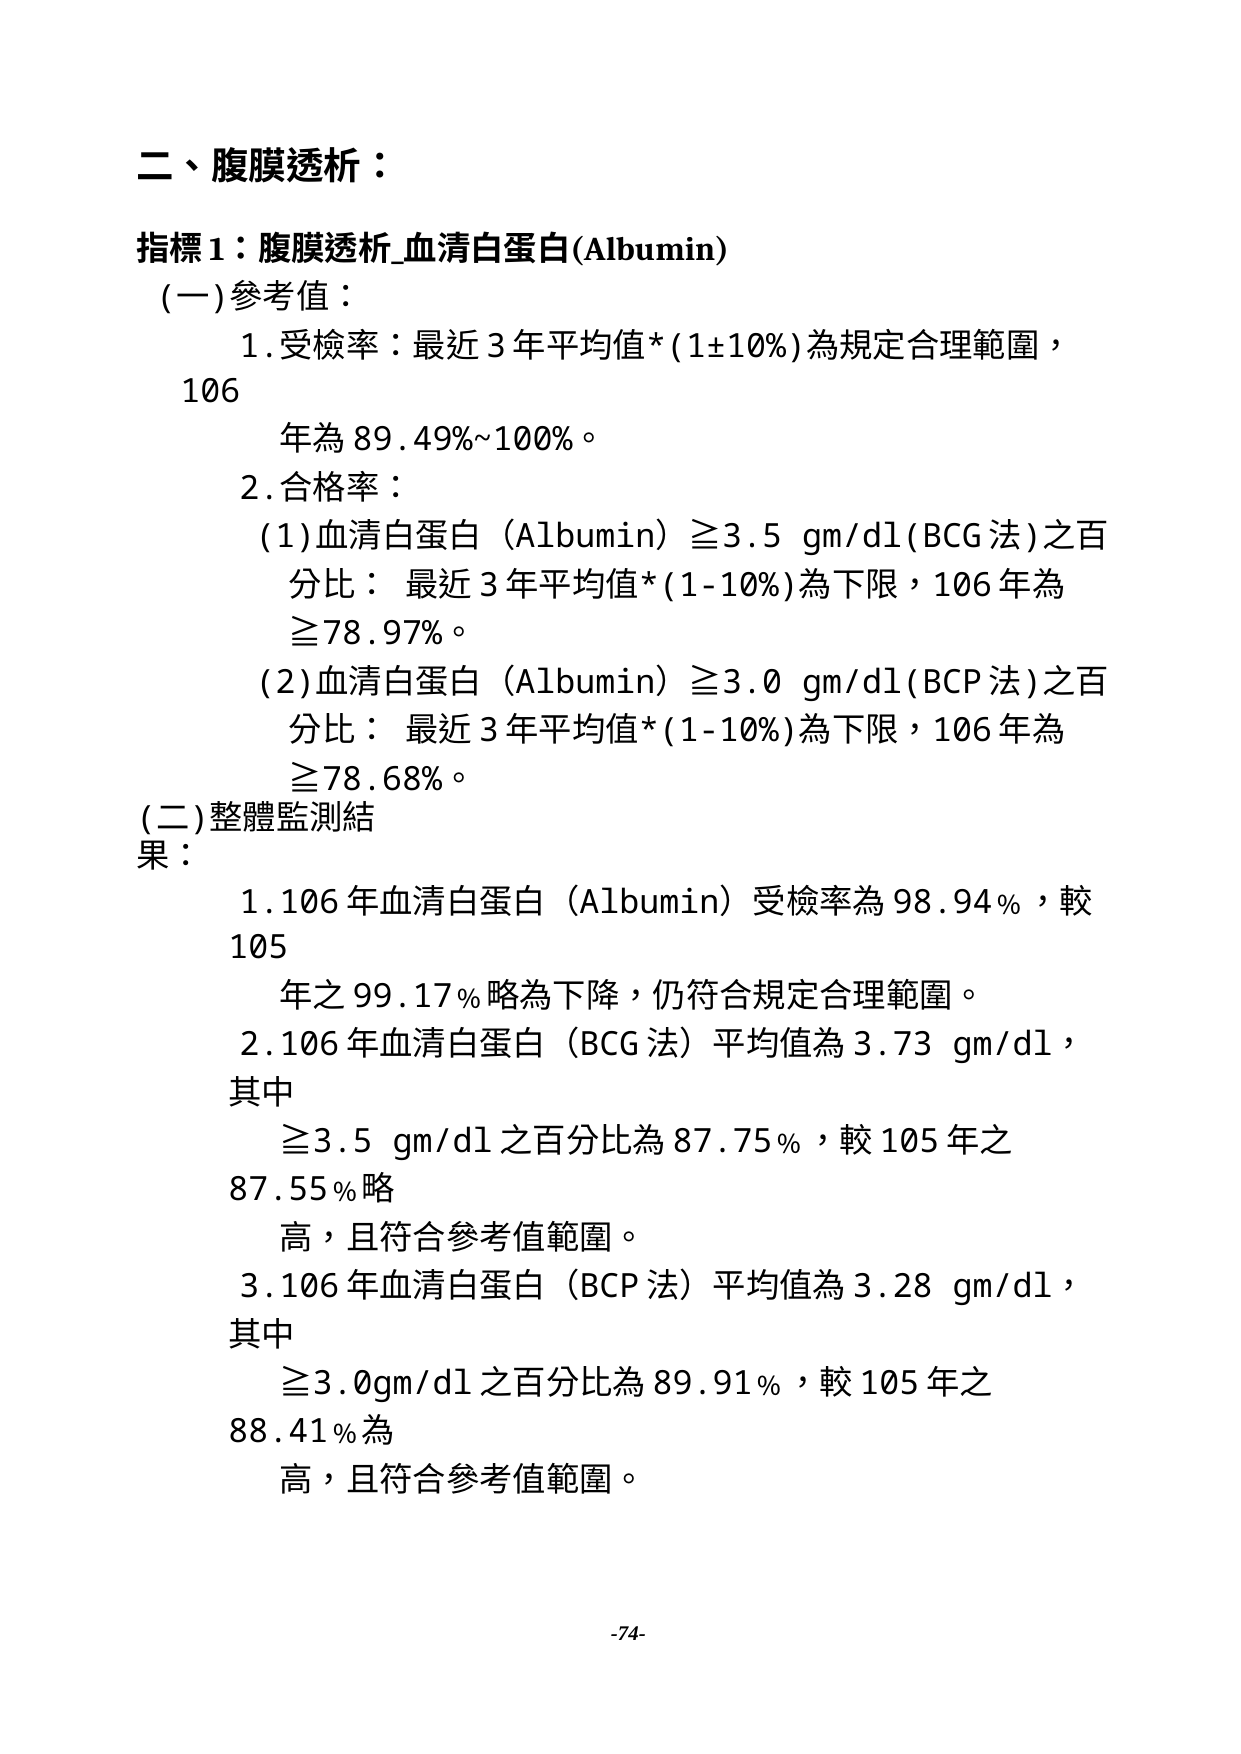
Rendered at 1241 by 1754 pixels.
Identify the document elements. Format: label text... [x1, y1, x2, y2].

text 2.106年血清白蛋白（BCG法）平均值為3.73 gm/dl，其中 [228, 1017, 1111, 1114]
text 年為89.49%~100%。 [180, 412, 1111, 461]
text 2.合格率： [180, 461, 1111, 509]
table_header (二)整體監測結果： [136, 800, 447, 875]
text 高，且符合參考值範圍。 [228, 1452, 1111, 1501]
text ≧3.0gm/dl之百分比為89.91﹪，較105年之88.41﹪為 [228, 1356, 1111, 1452]
text 年之99.17﹪略為下降，仍符合規定合理範圍。 [228, 968, 1111, 1017]
text (一)參考值： [136, 270, 1122, 318]
text ≧3.5 gm/dl之百分比為87.75﹪，較105年之87.55﹪略 [228, 1114, 1111, 1211]
text (1)血清白蛋白（Albumin）≧3.5 gm/dl(BCG法)之百分比： 最近3年平均值*(1-10%)為下限，106年為≧78.97%。 [255, 509, 1111, 654]
text 1.106年血清白蛋白（Albumin）受檢率為98.94﹪，較105 [228, 875, 1111, 968]
text 3.106年血清白蛋白（BCP法）平均值為3.28 gm/dl，其中 [228, 1259, 1111, 1356]
text (2)血清白蛋白（Albumin）≧3.0 gm/dl(BCP法)之百分比： 最近3年平均值*(1-10%)為下限，106年為≧78.68%。 [255, 654, 1111, 800]
text 1.受檢率：最近3年平均值*(1±10%)為規定合理範圍，106 [180, 318, 1111, 412]
subtitle 指標1：腹膜透析_血清白蛋白(Albumin) [136, 222, 1122, 270]
subtitle 二、腹膜透析： [136, 136, 1122, 190]
text 高，且符合參考值範圍。 [228, 1211, 1111, 1259]
